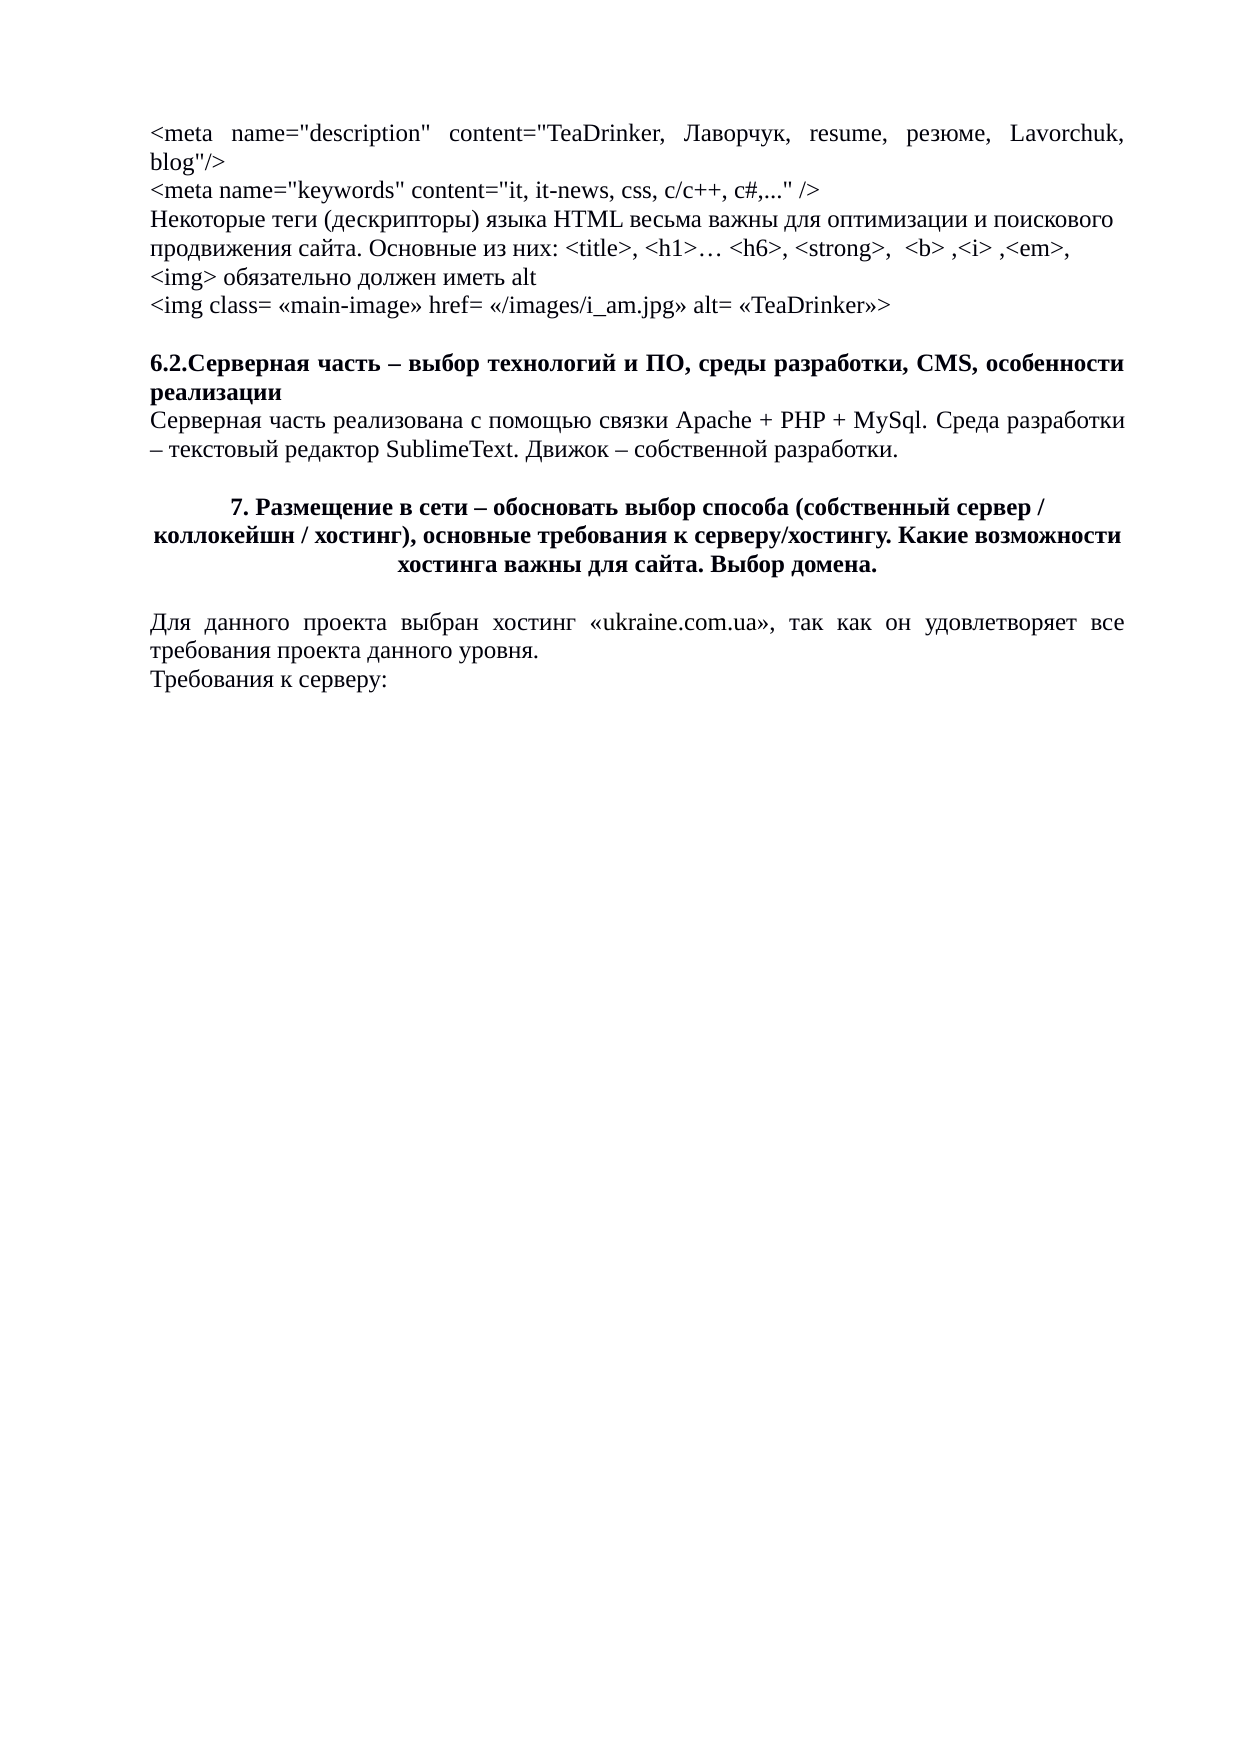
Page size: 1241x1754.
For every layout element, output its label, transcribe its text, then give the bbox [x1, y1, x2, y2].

text <meta name="keywords" content="it, it-news, css, c/c++, c#,..." /> [150, 176, 1125, 204]
text 7. Размещение в сети – обосновать выбор способа (собственный сервер / коллокейшн / хостинг), основные требования к серверу/хостингу. Какие возможности хостинга важны для сайта. Выбор домена. [150, 492, 1125, 578]
text <img class= «main-image» href= «/images/i_am.jpg» alt= «TeaDrinker»> [150, 291, 1125, 319]
text Для данного проекта выбран хостинг «ukraine.com.ua», так как он удовлетворяет все требования проекта данного уровня. [150, 607, 1125, 664]
text 6.2.Серверная часть – выбор технологий и ПО, среды разработки, CMS, особенности реализации [150, 348, 1125, 406]
text <meta name="description" content="TeaDrinker, Лаворчук, resume, резюме, Lavorchuk, blog"/> [150, 118, 1125, 176]
text Серверная часть реализована с помощью связки Apache + PHP + MySql. Среда разработки – текстовый редактор SublimeText. Движок – собственной разработки. [150, 406, 1125, 463]
text Некоторые теги (дескрипторы) языка HTML весьма важны для оптимизации и поискового продвижения сайта. Основные из них: <title>, <h1>… <h6>, <strong>, <b> ,<i> ,<em>, <img> обязательно должен иметь alt [150, 204, 1125, 291]
text Требования к серверу: [150, 664, 1125, 693]
